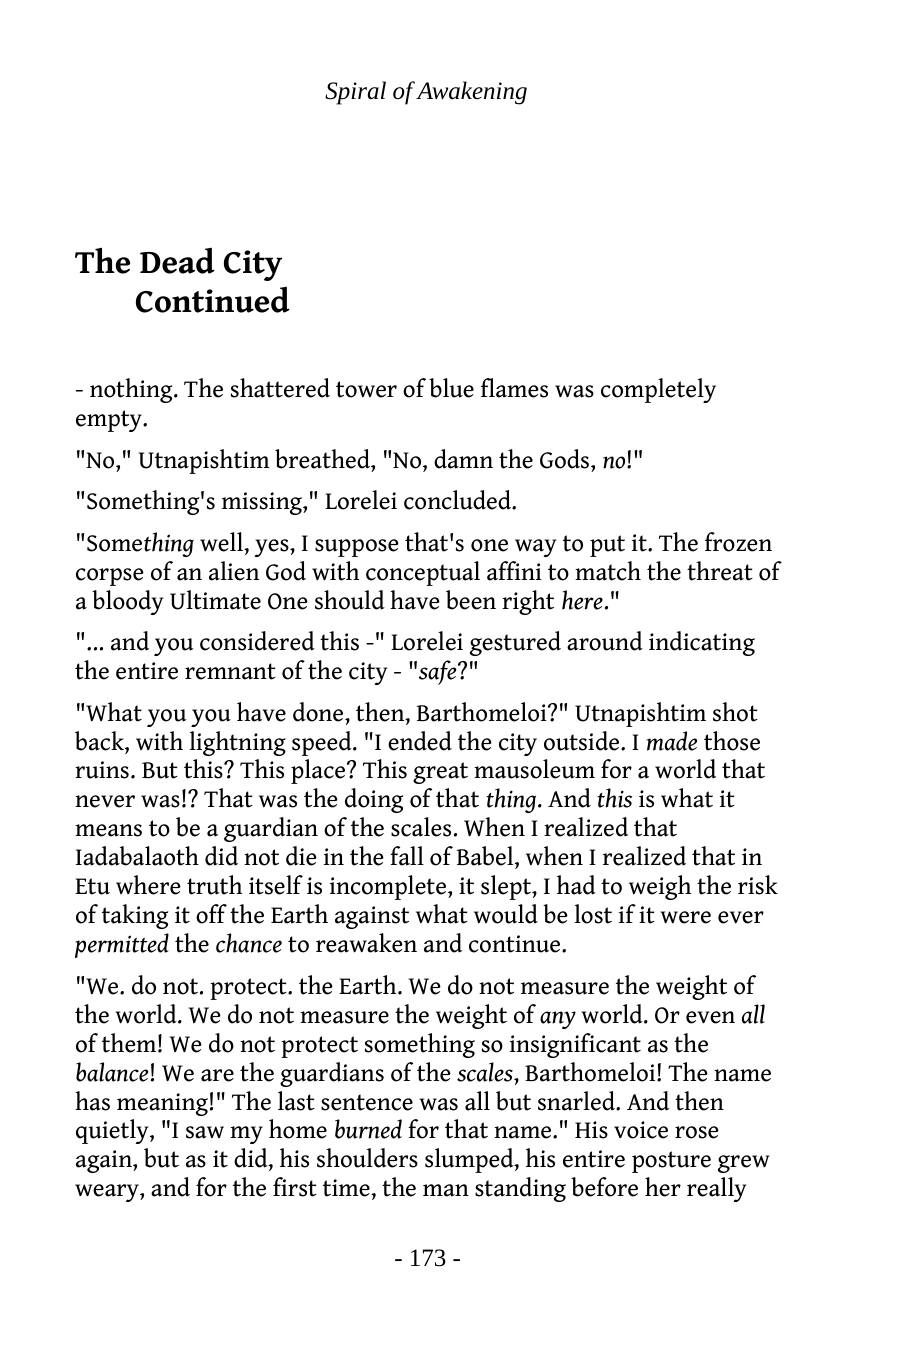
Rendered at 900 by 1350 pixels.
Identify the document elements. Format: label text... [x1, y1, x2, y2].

text "No," Utnapishtim breathed, "No, damn the Gods, no!" [75, 446, 780, 475]
text "We. do not. protect. the Earth. We do not measure the weight of the world. We do not measure the weight of any world. Or even all of them! We do not protect something so insignificant as the balance! We are the guardians of the scales, Barthomeloi! The name has meaning!" The last sentence was all but snarled. And then quietly, "I saw my home burned for that name." His voice rose again, but as it did, his shoulders slumped, his entire posture grew weary, and for the first time, the man standing before her really [75, 972, 780, 1204]
text "What you you have done, then, Barthomeloi?" Utnapishtim shot back, with lightning speed. "I ended the city outside. I made those ruins. But this? This place? This great mausoleum for a world that never was!? That was the doing of that thing. And this is what it means to be a guardian of the scales. When I realized that Iadabalaoth did not die in the fall of Babel, when I realized that in Etu where truth itself is incomplete, it slept, I had to weigh the risk of taking it off the Earth against what would be lost if it were ever permitted the chance to reawaken and continue. [75, 699, 780, 960]
text "... and you considered this -" Lorelei gestured around indicating the entire remnant of the city - "safe?" [75, 629, 780, 687]
text - nothing. The shattered tower of blue flames was completely empty. [75, 376, 780, 434]
text "Something well, yes, I suppose that's one way to put it. The frozen corpse of an alien God with conceptual affini to match the threat of a bloody Ultimate One should have been right here." [75, 529, 780, 616]
subtitle The Dead City Continued [75, 244, 780, 322]
text "Something's missing," Lorelei concluded. [75, 488, 780, 517]
